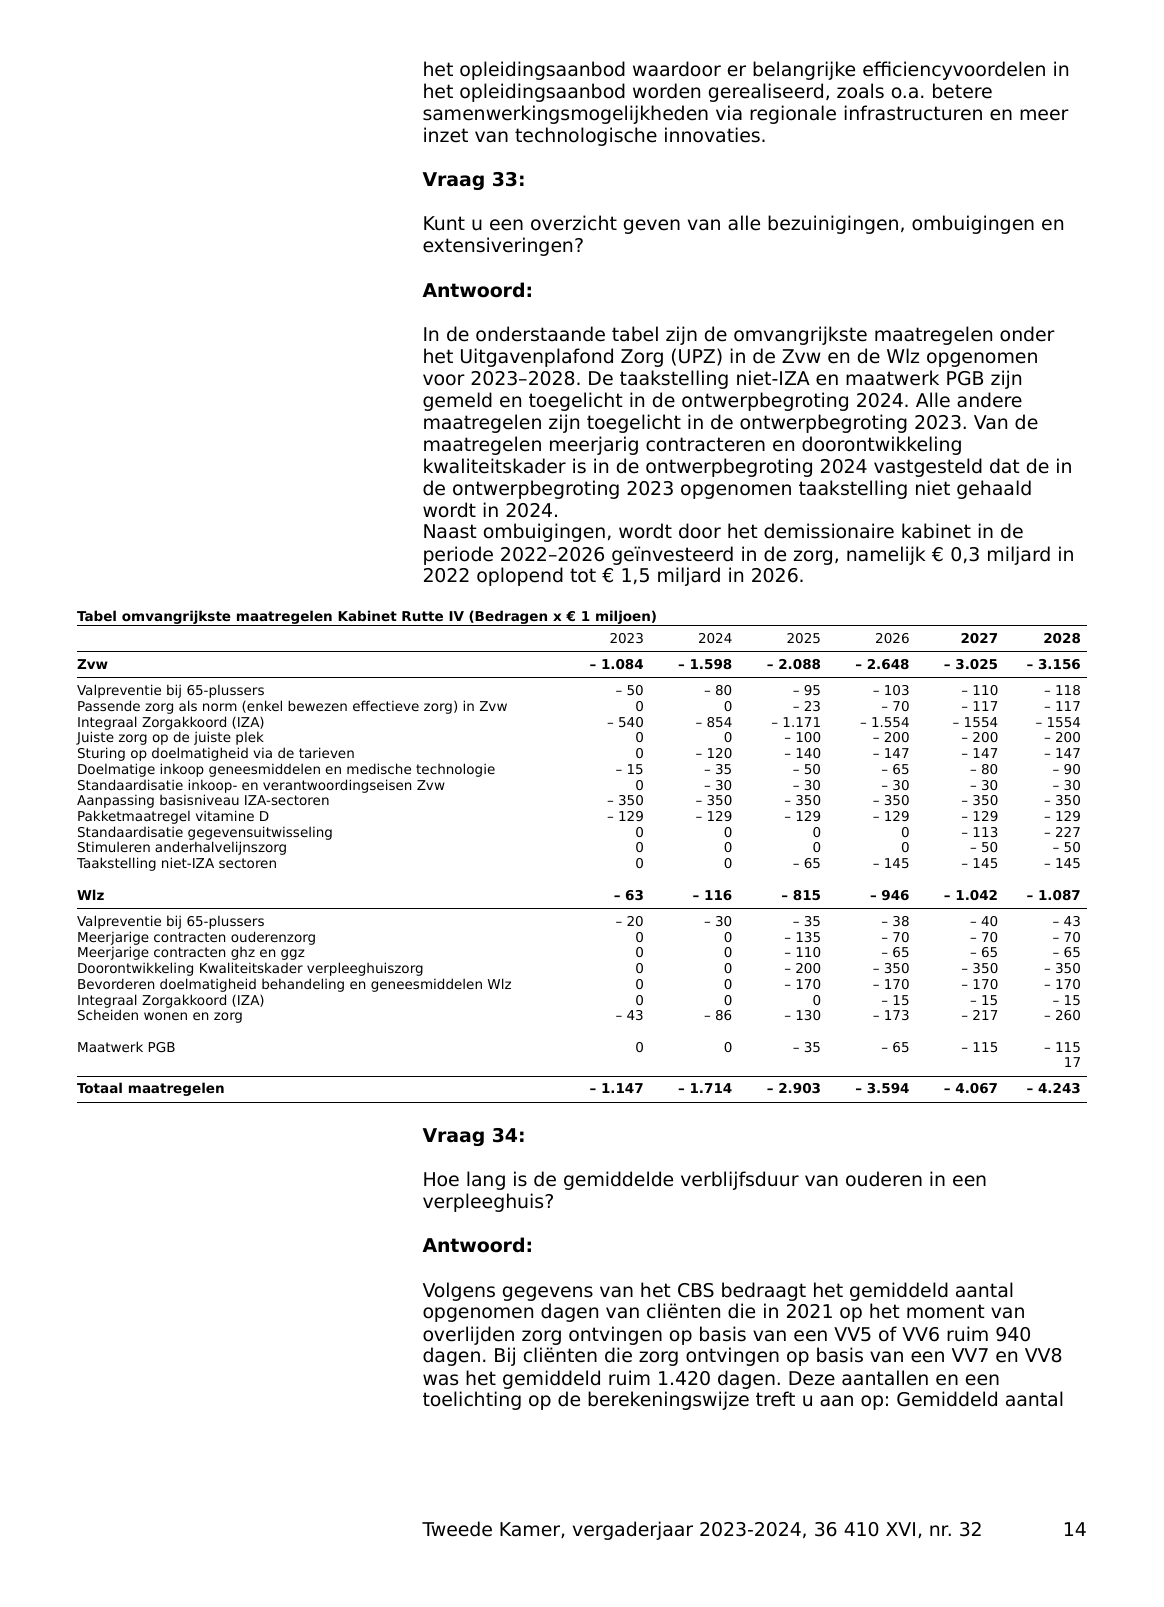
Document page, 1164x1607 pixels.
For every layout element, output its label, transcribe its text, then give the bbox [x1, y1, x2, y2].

table_cell – 129 [827, 809, 915, 824]
table_cell Aanpassing basisniveau IZA-sectoren [77, 793, 561, 809]
table_cell – 350 [738, 793, 827, 809]
table_cell [561, 1024, 649, 1039]
table_cell – 50 [1004, 840, 1087, 856]
table_cell Passende zorg als norm (enkel bewezen effectieve zorg) in Zvw [77, 699, 561, 714]
table_cell 0 [561, 840, 649, 856]
table_cell Wlz [77, 888, 561, 908]
table_cell [827, 1024, 915, 1039]
table_cell – 1.171 [738, 715, 827, 730]
table_cell – 30 [650, 778, 738, 793]
table_cell – 350 [650, 793, 738, 809]
table_cell – 50 [738, 762, 827, 777]
table_cell – 1.598 [650, 652, 738, 677]
table_cell – 86 [650, 1008, 738, 1024]
table_cell – 173 [827, 1008, 915, 1024]
table_cell – 65 [827, 762, 915, 777]
table_cell – 170 [1004, 977, 1087, 992]
table_cell – 30 [1004, 778, 1087, 793]
table_cell – 145 [827, 856, 915, 872]
table_cell – 113 [915, 825, 1004, 840]
table_cell 0 [561, 977, 649, 992]
table_cell – 15 [915, 992, 1004, 1008]
table_cell – 1.042 [915, 888, 1004, 908]
table_cell – 946 [827, 888, 915, 908]
table_cell – 2.088 [738, 652, 827, 677]
table_cell [77, 872, 561, 887]
table_cell 0 [650, 856, 738, 872]
table_cell – 350 [827, 961, 915, 977]
table_cell – 15 [1004, 992, 1087, 1008]
table_cell – 227 [1004, 825, 1087, 840]
table_cell – 65 [915, 945, 1004, 961]
table_cell 0 [650, 945, 738, 961]
table_cell 0 [650, 825, 738, 840]
table_cell – 1554 [1004, 715, 1087, 730]
table_cell – 1.087 [1004, 888, 1087, 908]
table_cell Bevorderen doelmatigheid behandeling en geneesmiddelen Wlz [77, 977, 561, 992]
table_cell [827, 872, 915, 887]
table_cell 0 [561, 856, 649, 872]
table_cell – 217 [915, 1008, 1004, 1024]
table_cell 0 [561, 945, 649, 961]
table_cell 0 [738, 825, 827, 840]
table_cell – 38 [827, 909, 915, 929]
table_cell Pakketmaatregel vitamine D [77, 809, 561, 824]
table_cell – 1.084 [561, 652, 649, 677]
table_cell – 350 [915, 793, 1004, 809]
table_cell – 4.243 [1004, 1077, 1087, 1102]
text het opleidingsaanbod waardoor er belangrijke efficiencyvoordelen in het opleidingsaanbod worden gerealiseerd, zoals o.a. betere samenwerkingsmogelijkheden via regionale infrastructuren en meer inzet van technologische innovaties. [422, 59, 1087, 147]
text Naast ombuigingen, wordt door het demissionaire kabinet in de periode 2022–2026 geïnvesteerd in de zorg, namelijk € 0,3 miljard in 2022 oplopend tot € 1,5 miljard in 2026. [422, 521, 1087, 587]
table_cell – 50 [915, 840, 1004, 856]
table_cell [1004, 1024, 1087, 1039]
table_cell Scheiden wonen en zorg [77, 1008, 561, 1024]
table_cell [650, 1055, 738, 1076]
table_cell 0 [650, 730, 738, 746]
table_cell – 1.147 [561, 1077, 649, 1102]
table_cell 0 [561, 778, 649, 793]
table_cell – 120 [650, 746, 738, 762]
table_cell [561, 1055, 649, 1076]
table_cell [650, 872, 738, 887]
subtitle Vraag 33: [422, 169, 1087, 191]
table_cell – 350 [561, 793, 649, 809]
table_cell – 147 [915, 746, 1004, 762]
table_cell 0 [561, 730, 649, 746]
table_cell 0 [650, 840, 738, 856]
table_cell Juiste zorg op de juiste plek [77, 730, 561, 746]
table_cell 0 [561, 825, 649, 840]
table_cell – 30 [827, 778, 915, 793]
table_cell 2026 [827, 626, 915, 651]
table_cell – 3.156 [1004, 652, 1087, 677]
table_cell – 815 [738, 888, 827, 908]
table_cell – 110 [915, 678, 1004, 699]
table_cell – 1.714 [650, 1077, 738, 1102]
table_cell Doelmatige inkoop geneesmiddelen en medische technologie [77, 762, 561, 777]
table_cell Doorontwikkeling Kwaliteitskader verpleeghuiszorg [77, 961, 561, 977]
table_cell – 350 [827, 793, 915, 809]
table_cell 2023 [561, 626, 649, 651]
table_cell – 80 [915, 762, 1004, 777]
table_cell – 65 [827, 945, 915, 961]
table_cell 0 [650, 699, 738, 714]
table_cell – 147 [827, 746, 915, 762]
text In de onderstaande tabel zijn de omvangrijkste maatregelen onder het Uitgavenplafond Zorg (UPZ) in de Zvw en de Wlz opgenomen voor 2023–2028. De taakstelling niet-IZA en maatwerk PGB zijn gemeld en toegelicht in de ontwerpbegroting 2024. Alle andere maatregelen zijn toegelicht in de ontwerpbegroting 2023. Van de maatregelen meerjarig contracteren en doorontwikkeling kwaliteitskader is in de ontwerpbegroting 2024 vastgesteld dat de in de ontwerpbegroting 2023 opgenomen taakstelling niet gehaald wordt in 2024. [422, 324, 1087, 521]
table_cell [1004, 872, 1087, 887]
table_cell – 140 [738, 746, 827, 762]
table_cell – 350 [1004, 793, 1087, 809]
table_cell – 2.648 [827, 652, 915, 677]
table_cell – 170 [915, 977, 1004, 992]
table_cell – 30 [650, 909, 738, 929]
table_header Tabel omvangrijkste maatregelen Kabinet Rutte IV (Bedragen x € 1 miljoen) [77, 609, 1087, 625]
table_cell – 129 [738, 809, 827, 824]
table_cell Integraal Zorgakkoord (IZA) [77, 992, 561, 1008]
table_cell [77, 626, 561, 651]
table_cell [738, 1055, 827, 1076]
table_cell 0 [561, 961, 649, 977]
table_cell Sturing op doelmatigheid via de tarieven [77, 746, 561, 762]
table_cell – 20 [561, 909, 649, 929]
table_cell – 130 [738, 1008, 827, 1024]
subtitle Antwoord: [422, 279, 1087, 301]
table_cell – 43 [561, 1008, 649, 1024]
table_cell – 129 [650, 809, 738, 824]
table_cell – 70 [915, 929, 1004, 945]
table_cell – 135 [738, 929, 827, 945]
table_cell – 540 [561, 715, 649, 730]
subtitle Antwoord: [422, 1235, 1087, 1257]
table_cell Standaardisatie gegevensuitwisseling [77, 825, 561, 840]
table_cell – 116 [650, 888, 738, 908]
table_cell – 854 [650, 715, 738, 730]
table_cell 2025 [738, 626, 827, 651]
text Kunt u een overzicht geven van alle bezuinigingen, ombuigingen en extensiveringen? [422, 213, 1087, 257]
table_cell [915, 872, 1004, 887]
table_cell – 2.903 [738, 1077, 827, 1102]
table_cell Zvw [77, 652, 561, 677]
table_cell – 117 [915, 699, 1004, 714]
table_cell 0 [561, 929, 649, 945]
table_cell 0 [650, 929, 738, 945]
table_cell – 40 [915, 909, 1004, 929]
table_cell 0 [561, 746, 649, 762]
table_cell – 35 [738, 909, 827, 929]
table_cell Meerjarige contracten ghz en ggz [77, 945, 561, 961]
table_cell – 110 [738, 945, 827, 961]
table_cell – 145 [915, 856, 1004, 872]
table_cell – 70 [1004, 929, 1087, 945]
table_cell – 65 [738, 856, 827, 872]
table_cell 0 [827, 840, 915, 856]
table_cell 0 [738, 992, 827, 1008]
table_cell 0 [650, 992, 738, 1008]
table_cell [650, 1024, 738, 1039]
table_cell – 103 [827, 678, 915, 699]
table_cell – 35 [738, 1040, 827, 1055]
table_cell Valpreventie bij 65-plussers [77, 909, 561, 929]
table_cell [738, 872, 827, 887]
table_cell – 80 [650, 678, 738, 699]
table_cell 0 [650, 1040, 738, 1055]
table_cell Maatwerk PGB [77, 1040, 561, 1055]
table_cell – 200 [1004, 730, 1087, 746]
table_cell – 1.554 [827, 715, 915, 730]
table_cell – 170 [827, 977, 915, 992]
table_cell [77, 1055, 561, 1076]
table_cell – 200 [738, 961, 827, 977]
table_cell Stimuleren anderhalvelijnszorg [77, 840, 561, 856]
table_cell Totaal maatregelen [77, 1077, 561, 1102]
table_cell 2027 [915, 626, 1004, 651]
table_cell – 117 [1004, 699, 1087, 714]
table_cell – 170 [738, 977, 827, 992]
table_cell – 200 [915, 730, 1004, 746]
table_cell – 63 [561, 888, 649, 908]
table_cell – 15 [827, 992, 915, 1008]
table_cell – 30 [738, 778, 827, 793]
table_cell – 115 [915, 1040, 1004, 1055]
table_cell 0 [561, 1040, 649, 1055]
table_cell – 129 [915, 809, 1004, 824]
table_cell – 65 [1004, 945, 1087, 961]
table_cell – 260 [1004, 1008, 1087, 1024]
subtitle Vraag 34: [422, 1125, 1087, 1147]
table_cell – 129 [1004, 809, 1087, 824]
table_cell [915, 1024, 1004, 1039]
table_cell – 145 [1004, 856, 1087, 872]
table_cell – 23 [738, 699, 827, 714]
table_cell 0 [561, 699, 649, 714]
table_cell – 70 [827, 699, 915, 714]
table_cell 0 [650, 977, 738, 992]
table_cell [827, 1055, 915, 1076]
table_cell – 200 [827, 730, 915, 746]
table_cell 0 [827, 825, 915, 840]
table_cell – 65 [827, 1040, 915, 1055]
table_cell – 100 [738, 730, 827, 746]
table_cell – 118 [1004, 678, 1087, 699]
table_cell – 30 [915, 778, 1004, 793]
table_cell – 3.025 [915, 652, 1004, 677]
table_cell – 3.594 [827, 1077, 915, 1102]
table_cell – 129 [561, 809, 649, 824]
table_cell 2024 [650, 626, 738, 651]
table_cell – 95 [738, 678, 827, 699]
table_cell 17 [1004, 1055, 1087, 1076]
table_cell – 4.067 [915, 1077, 1004, 1102]
table_cell 0 [561, 992, 649, 1008]
table_cell – 350 [915, 961, 1004, 977]
table_cell – 15 [561, 762, 649, 777]
table_cell Meerjarige contracten ouderenzorg [77, 929, 561, 945]
table_cell Standaardisatie inkoop- en verantwoordingseisen Zvw [77, 778, 561, 793]
table_cell 2028 [1004, 626, 1087, 651]
table_cell [77, 1024, 561, 1039]
table_cell [561, 872, 649, 887]
text Volgens gegevens van het CBS bedraagt het gemiddeld aantal opgenomen dagen van cliënten die in 2021 op het moment van overlijden zorg ontvingen op basis van een VV5 of VV6 ruim 940 dagen. Bij cliënten die zorg ontvingen op basis van een VV7 en VV8 was het gemiddeld ruim 1.420 dagen. Deze aantallen en een toelichting op de berekeningswijze treft u aan op: Gemiddeld aantal [422, 1279, 1087, 1411]
table_cell – 147 [1004, 746, 1087, 762]
table_cell 0 [650, 961, 738, 977]
table_cell – 90 [1004, 762, 1087, 777]
text Hoe lang is de gemiddelde verblijfsduur van ouderen in een verpleeghuis? [422, 1169, 1087, 1213]
table_cell Taakstelling niet-IZA sectoren [77, 856, 561, 872]
table_cell – 1554 [915, 715, 1004, 730]
table_cell 0 [738, 840, 827, 856]
table_cell Integraal Zorgakkoord (IZA) [77, 715, 561, 730]
table_cell – 35 [650, 762, 738, 777]
table_cell – 115 [1004, 1040, 1087, 1055]
table_cell – 350 [1004, 961, 1087, 977]
table_cell – 70 [827, 929, 915, 945]
table_cell Valpreventie bij 65-plussers [77, 678, 561, 699]
table_cell [738, 1024, 827, 1039]
table_cell – 43 [1004, 909, 1087, 929]
table_cell – 50 [561, 678, 649, 699]
table_cell [915, 1055, 1004, 1076]
